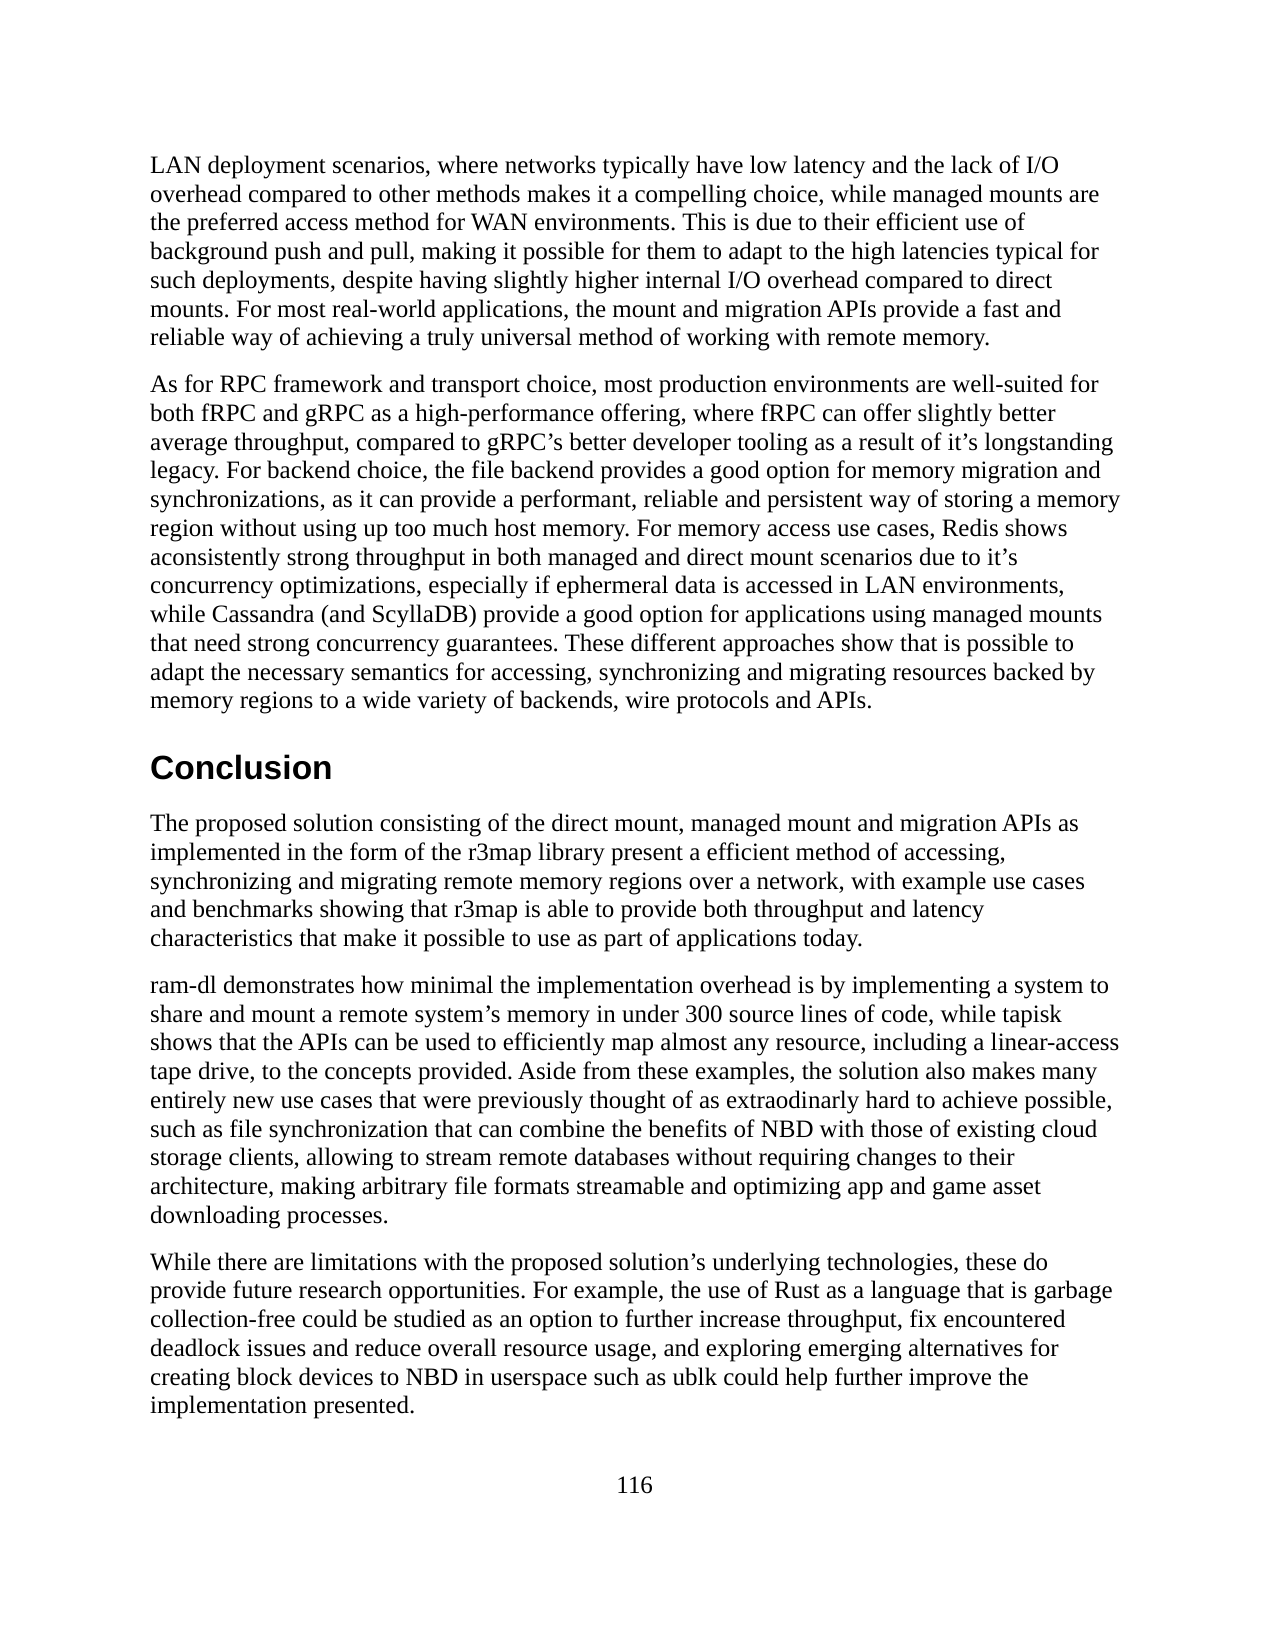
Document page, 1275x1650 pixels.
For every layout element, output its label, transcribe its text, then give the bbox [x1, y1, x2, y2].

text LAN deployment scenarios, where networks typically have low latency and the lack of I/O overhead compared to other methods makes it a compelling choice, while managed mounts are the preferred access method for WAN environments. This is due to their efficient use of background push and pull, making it possible for them to adapt to the high latencies typical for such deployments, despite having slightly higher internal I/O overhead compared to direct mounts. For most real-world applications, the mount and migration APIs provide a fast and reliable way of achieving a truly universal method of working with remote memory. [150, 150, 1125, 351]
subtitle Conclusion [150, 748, 1125, 787]
text ram-dl demonstrates how minimal the implementation overhead is by implementing a system to share and mount a remote system’s memory in under 300 source lines of code, while tapisk shows that the APIs can be used to efficiently map almost any resource, including a linear-access tape drive, to the concepts provided. Aside from these examples, the solution also makes many entirely new use cases that were previously thought of as extraodinarly hard to achieve possible, such as file synchronization that can combine the benefits of NBD with those of existing cloud storage clients, allowing to stream remote databases without requiring changes to their architecture, making arbitrary file formats streamable and optimizing app and game asset downloading processes. [150, 970, 1125, 1229]
text The proposed solution consisting of the direct mount, managed mount and migration APIs as implemented in the form of the r3map library present a efficient method of accessing, synchronizing and migrating remote memory regions over a network, with example use cases and benchmarks showing that r3map is able to provide both throughput and latency characteristics that make it possible to use as part of applications today. [150, 808, 1125, 952]
text While there are limitations with the proposed solution’s underlying technologies, these do provide future research opportunities. For example, the use of Rust as a language that is garbage collection-free could be studied as an option to further increase throughput, fix encountered deadlock issues and reduce overall resource usage, and exploring emerging alternatives for creating block devices to NBD in userspace such as ublk could help further improve the implementation presented. [150, 1247, 1125, 1419]
text As for RPC framework and transport choice, most production environments are well-suited for both fRPC and gRPC as a high-performance offering, where fRPC can offer slightly better average throughput, compared to gRPC’s better developer tooling as a result of it’s longstanding legacy. For backend choice, the file backend provides a good option for memory migration and synchronizations, as it can provide a performant, reliable and persistent way of storing a memory region without using up too much host memory. For memory access use cases, Redis shows aconsistently strong throughput in both managed and direct mount scenarios due to it’s concurrency optimizations, especially if ephermeral data is accessed in LAN environments, while Cassandra (and ScyllaDB) provide a good option for applications using managed mounts that need strong concurrency guarantees. These different approaches show that is possible to adapt the necessary semantics for accessing, synchronizing and migrating resources backed by memory regions to a wide variety of backends, wire protocols and APIs. [150, 369, 1125, 714]
